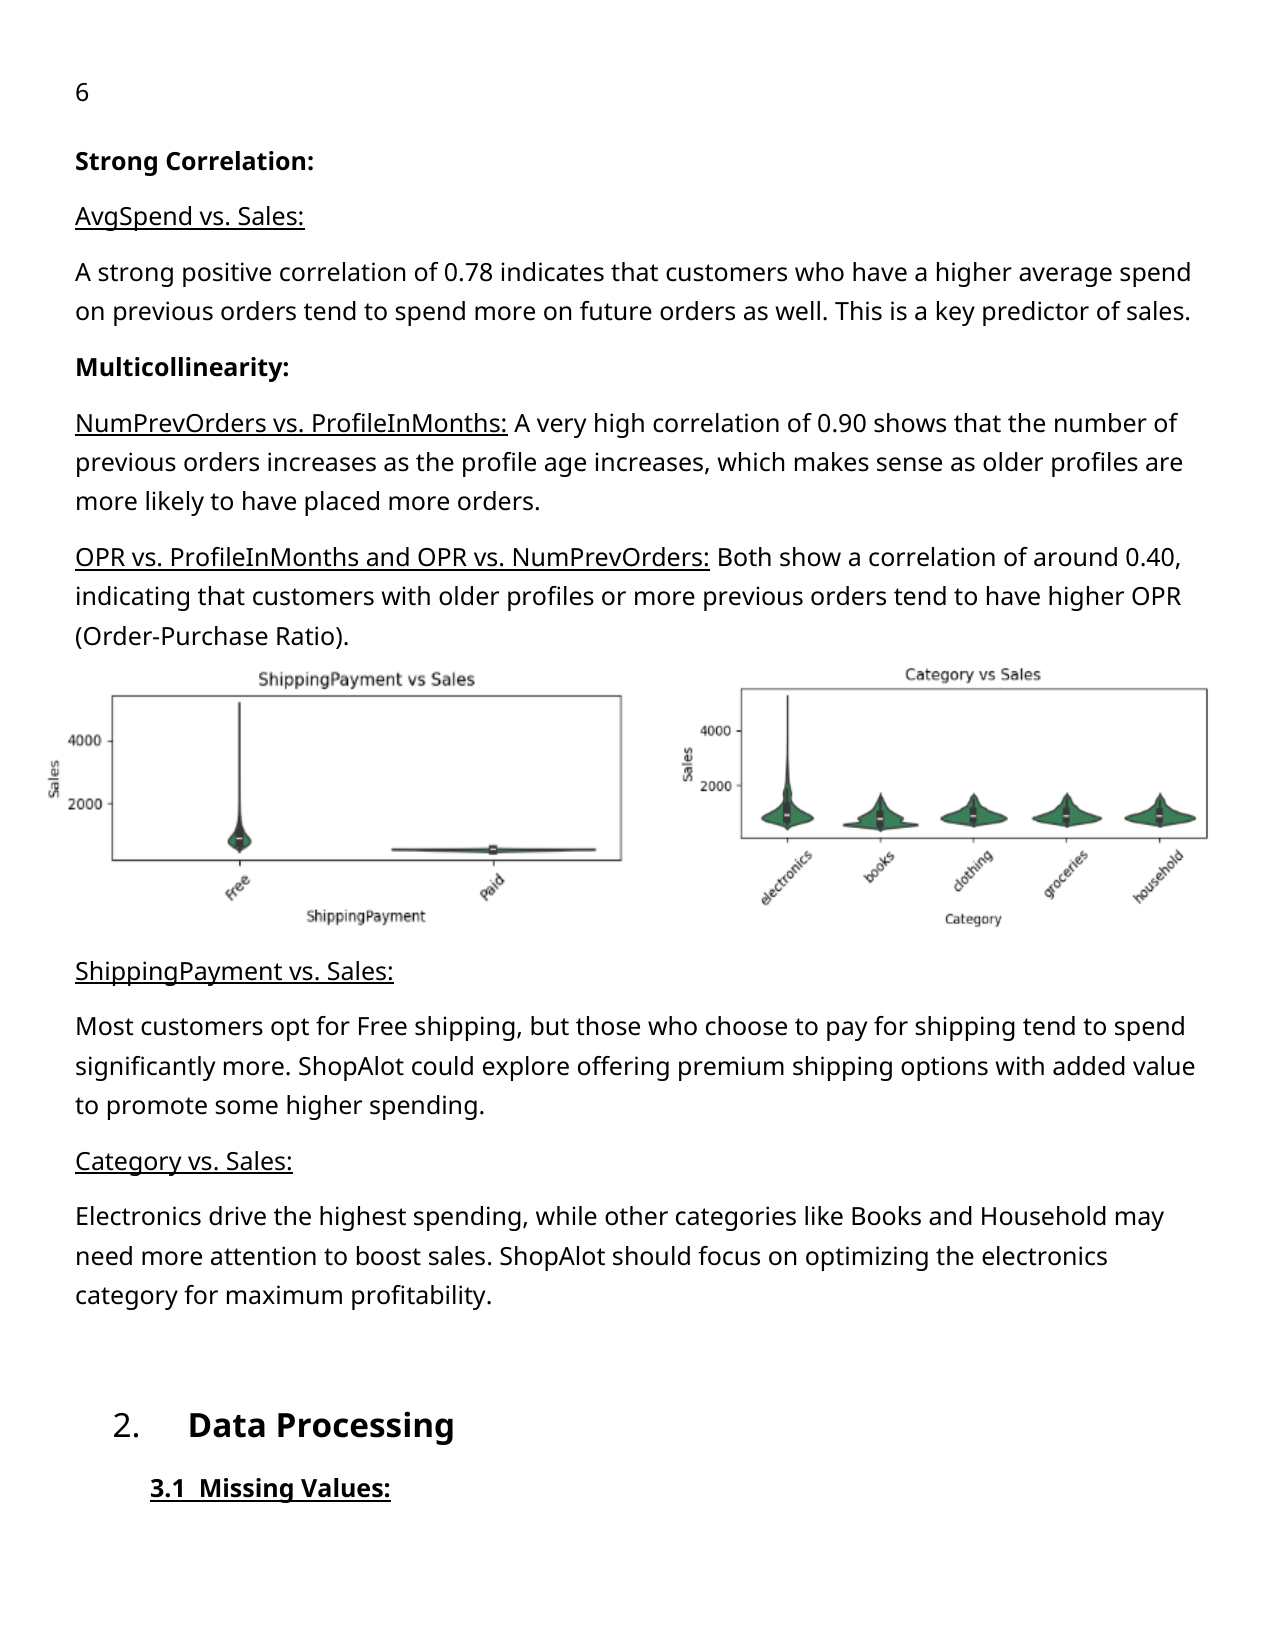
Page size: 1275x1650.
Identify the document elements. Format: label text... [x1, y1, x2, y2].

picture [40, 658, 644, 938]
text Category vs. Sales: [75, 1143, 1200, 1177]
text AvgSpend vs. Sales: [75, 199, 1200, 233]
text Electronics drive the highest spending, while other categories like Books and Household may need more attention to boost sales. ShopAlot should focus on optimizing the electronics category for maximum profitability. [75, 1199, 1200, 1311]
text A strong positive correlation of 0.78 indicates that customers who have a higher average spend on previous orders tend to spend more on future orders as well. This is a key predictor of sales. [75, 255, 1200, 328]
text Most customers opt for Free shipping, but those who choose to pay for shipping tend to spend significantly more. ShopAlot could explore offering premium shipping options with added value to promote some higher spending. [75, 1009, 1200, 1121]
picture [653, 660, 1217, 938]
text OPR vs. ProfileInMonths and OPR vs. NumPrevOrders: Both show a correlation of around 0.40, indicating that customers with older profiles or more previous orders tend to have higher OPR (Order-Purchase Ratio). [75, 540, 1200, 652]
text ShippingPayment vs. Sales: [75, 953, 1200, 987]
text Strong Correlation: [75, 143, 1200, 177]
list Data Processing [112, 1402, 1200, 1447]
text Multicollinearity: [75, 350, 1200, 384]
text NumPrevOrders vs. ProfileInMonths: A very high correlation of 0.90 shows that the number of previous orders increases as the profile age increases, which makes sense as older profiles are more likely to have placed more orders. [75, 406, 1200, 518]
text 3.1 Missing Values: [75, 1471, 1200, 1505]
